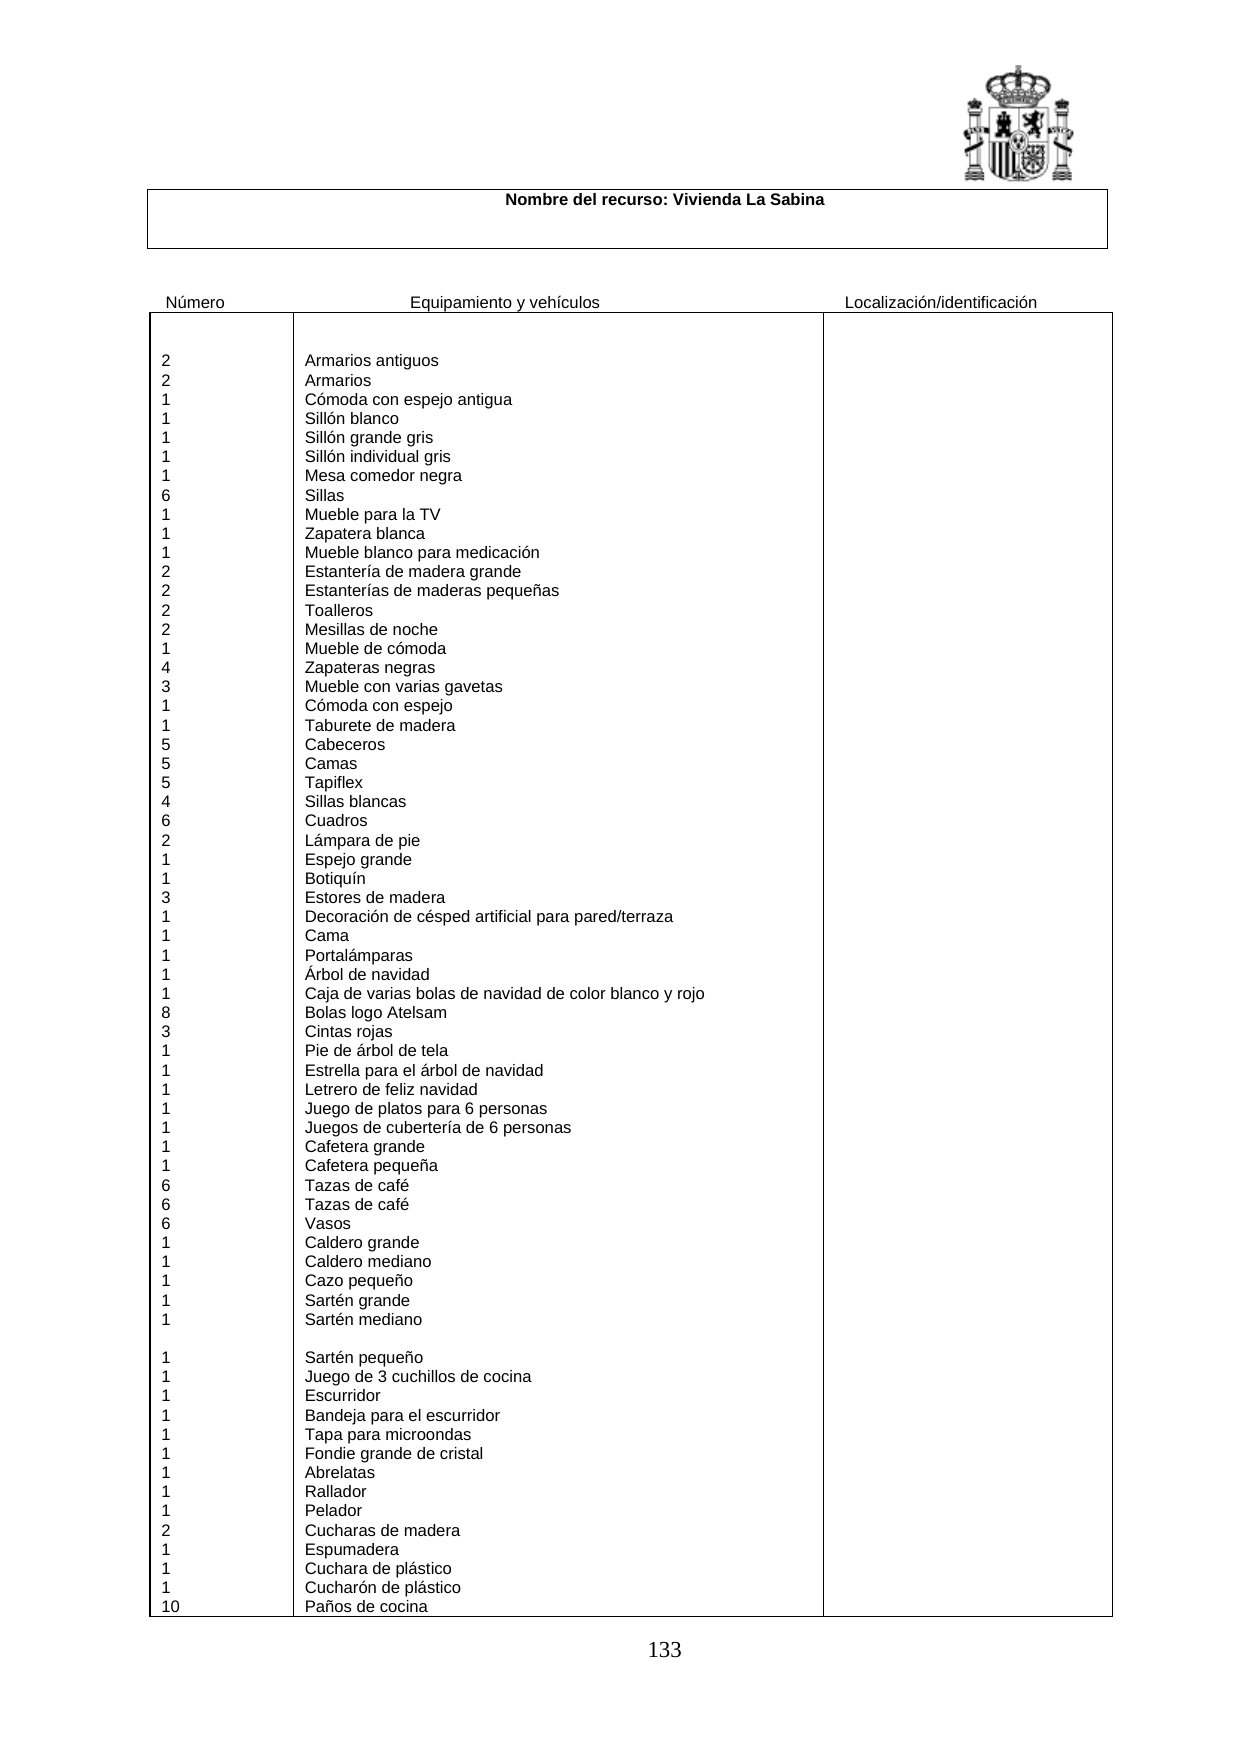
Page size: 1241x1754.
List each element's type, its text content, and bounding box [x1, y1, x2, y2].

table_cell Armarios antiguos Armarios Cómoda con espejo antigua Sillón blanco Sillón grande gris Sillón individual gris Mesa comedor negra Sillas Mueble para la TV Zapatera blanca Mueble blanco para medicación Estantería de madera grande Estanterías de maderas pequeñas Toalleros Mesillas de noche Mueble de cómoda Zapateras negras Mueble con varias gavetas Cómoda con espejo Taburete de madera Cabeceros Camas Tapiflex Sillas blancas Cuadros Lámpara de pie Espejo grande Botiquín Estores de madera Decoración de césped artificial para pared/terraza Cama Portalámparas Árbol de navidad Caja de varias bolas de navidad de color blanco y rojo Bolas logo Atelsam Cintas rojas Pie de árbol de tela Estrella para el árbol de navidad Letrero de feliz navidad Juego de platos para 6 personas Juegos de cubertería de 6 personas Cafetera grande Cafetera pequeña Tazas de café Tazas de café Vasos Caldero grande Caldero mediano Cazo pequeño Sartén grande Sartén mediano Sartén pequeño Juego de 3 cuchillos de cocina Escurridor Bandeja para el escurridor Tapa para microondas Fondie grande de cristal Abrelatas Rallador Pelador Cucharas de madera Espumadera Cuchara de plástico Cucharón de plástico Paños de cocina [294, 313, 823, 1616]
table_header Equipamiento y vehículos [297, 268, 708, 312]
table_header Número [154, 268, 297, 312]
table_cell [824, 313, 1112, 1616]
table_header Localización/identificación [708, 268, 1116, 312]
table_cell 2 2 1 1 1 1 1 6 1 1 1 2 2 2 2 1 4 3 1 1 5 5 5 4 6 2 1 1 3 1 1 1 1 1 8 3 1 1 1 1 1 1 1 6 6 6 1 1 1 1 1 1 1 1 1 1 1 1 1 1 2 1 1 1 10 [151, 313, 293, 1616]
table_header Nombre del recurso: Vivienda La Sabina [148, 190, 1107, 247]
table_header [150, 268, 154, 312]
